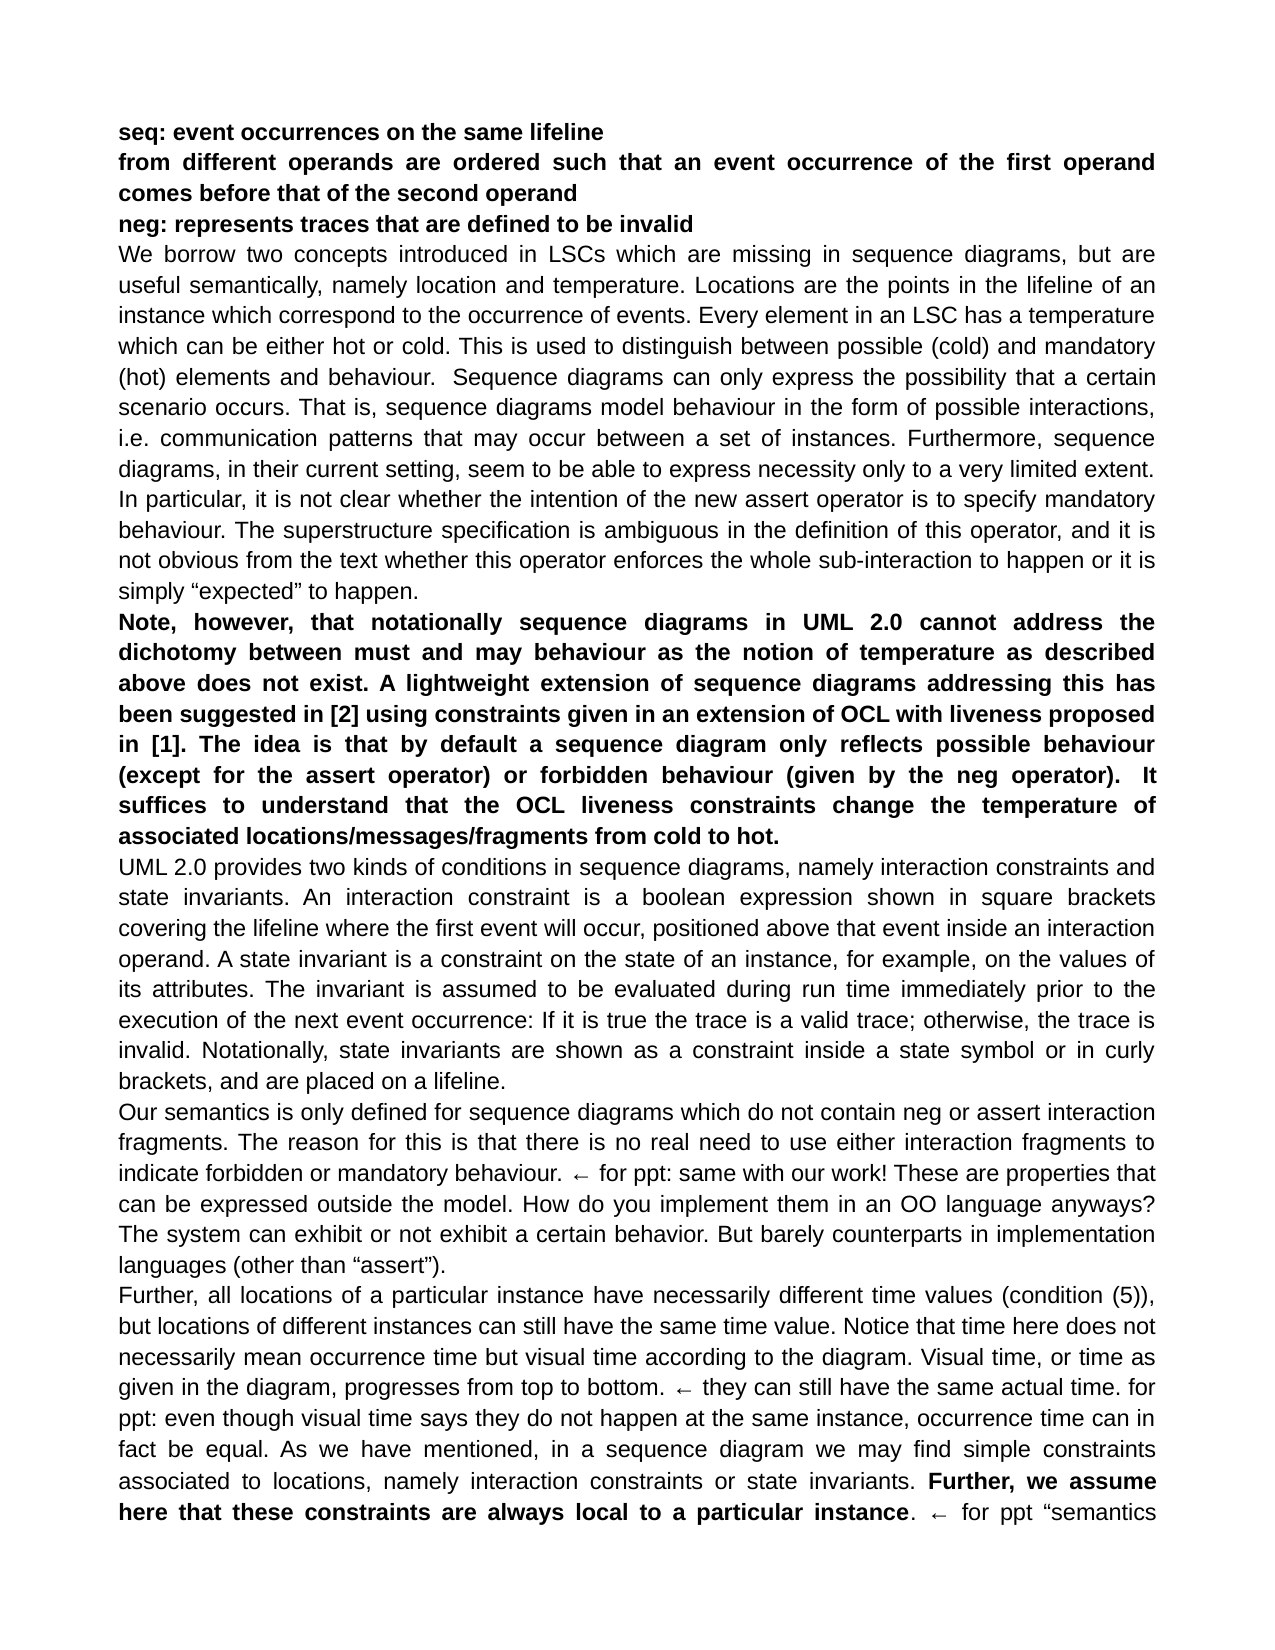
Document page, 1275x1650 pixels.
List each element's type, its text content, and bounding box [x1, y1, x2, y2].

text Our semantics is only defined for sequence diagrams which do not contain neg or assert interaction fragments. The reason for this is that there is no real need to use either interaction fragments to indicate forbidden or mandatory behaviour. ← for ppt: same with our work! These are properties that can be expressed outside the model. How do you implement them in an OO language anyways? The system can exhibit or not exhibit a certain behavior. But barely counterparts in implementation languages (other than “assert”). [118, 1098, 1157, 1278]
text UML 2.0 provides two kinds of conditions in sequence diagrams, namely interaction constraints and state invariants. An interaction constraint is a boolean expression shown in square brackets covering the lifeline where the first event will occur, positioned above that event inside an interaction operand. A state invariant is a constraint on the state of an instance, for example, on the values of its attributes. The invariant is assumed to be evaluated during run time immediately prior to the execution of the next event occurrence: If it is true the trace is a valid trace; otherwise, the trace is invalid. Notationally, state invariants are shown as a constraint inside a state symbol or in curly brackets, and are placed on a lifeline. [118, 853, 1157, 1094]
text from different operands are ordered such that an event occurrence of the first operand comes before that of the second operand [118, 149, 1157, 206]
text We borrow two concepts introduced in LSCs which are missing in sequence diagrams, but are useful semantically, namely location and temperature. Locations are the points in the lifeline of an instance which correspond to the occurrence of events. Every element in an LSC has a temperature which can be either hot or cold. This is used to distinguish between possible (cold) and mandatory (hot) elements and behaviour. Sequence diagrams can only express the possibility that a certain scenario occurs. That is, sequence diagrams model behaviour in the form of possible interactions, i.e. communication patterns that may occur between a set of instances. Furthermore, sequence diagrams, in their current setting, seem to be able to express necessity only to a very limited extent. In particular, it is not clear whether the intention of the new assert operator is to specify mandatory behaviour. The superstructure specification is ambiguous in the definition of this operator, and it is not obvious from the text whether this operator enforces the whole sub-interaction to happen or it is simply “expected” to happen. [118, 241, 1157, 604]
text Note, however, that notationally sequence diagrams in UML 2.0 cannot address the dichotomy between must and may behaviour as the notion of temperature as described above does not exist. A lightweight extension of sequence diagrams addressing this has been suggested in [2] using constraints given in an extension of OCL with liveness proposed in [1]. The idea is that by default a sequence diagram only reflects possible behaviour (except for the assert operator) or forbidden behaviour (given by the neg operator). It suffices to understand that the OCL liveness constraints change the temperature of associated locations/messages/fragments from cold to hot. [118, 608, 1157, 849]
text seq: event occurrences on the same lifeline [118, 118, 1157, 145]
text neg: represents traces that are defined to be invalid [118, 210, 1157, 237]
text Further, all locations of a particular instance have necessarily different time values (condition (5)), but locations of different instances can still have the same time value. Notice that time here does not necessarily mean occurrence time but visual time according to the diagram. Visual time, or time as given in the diagram, progresses from top to bottom. ← they can still have the same actual time. for ppt: even though visual time says they do not happen at the same instance, occurrence time can in fact be equal. As we have mentioned, in a sequence diagram we may find simple constraints associated to locations, namely interaction constraints or state invariants. Further, we assume here that these constraints are always local to a particular instance. ← for ppt “semantics [118, 1282, 1157, 1525]
